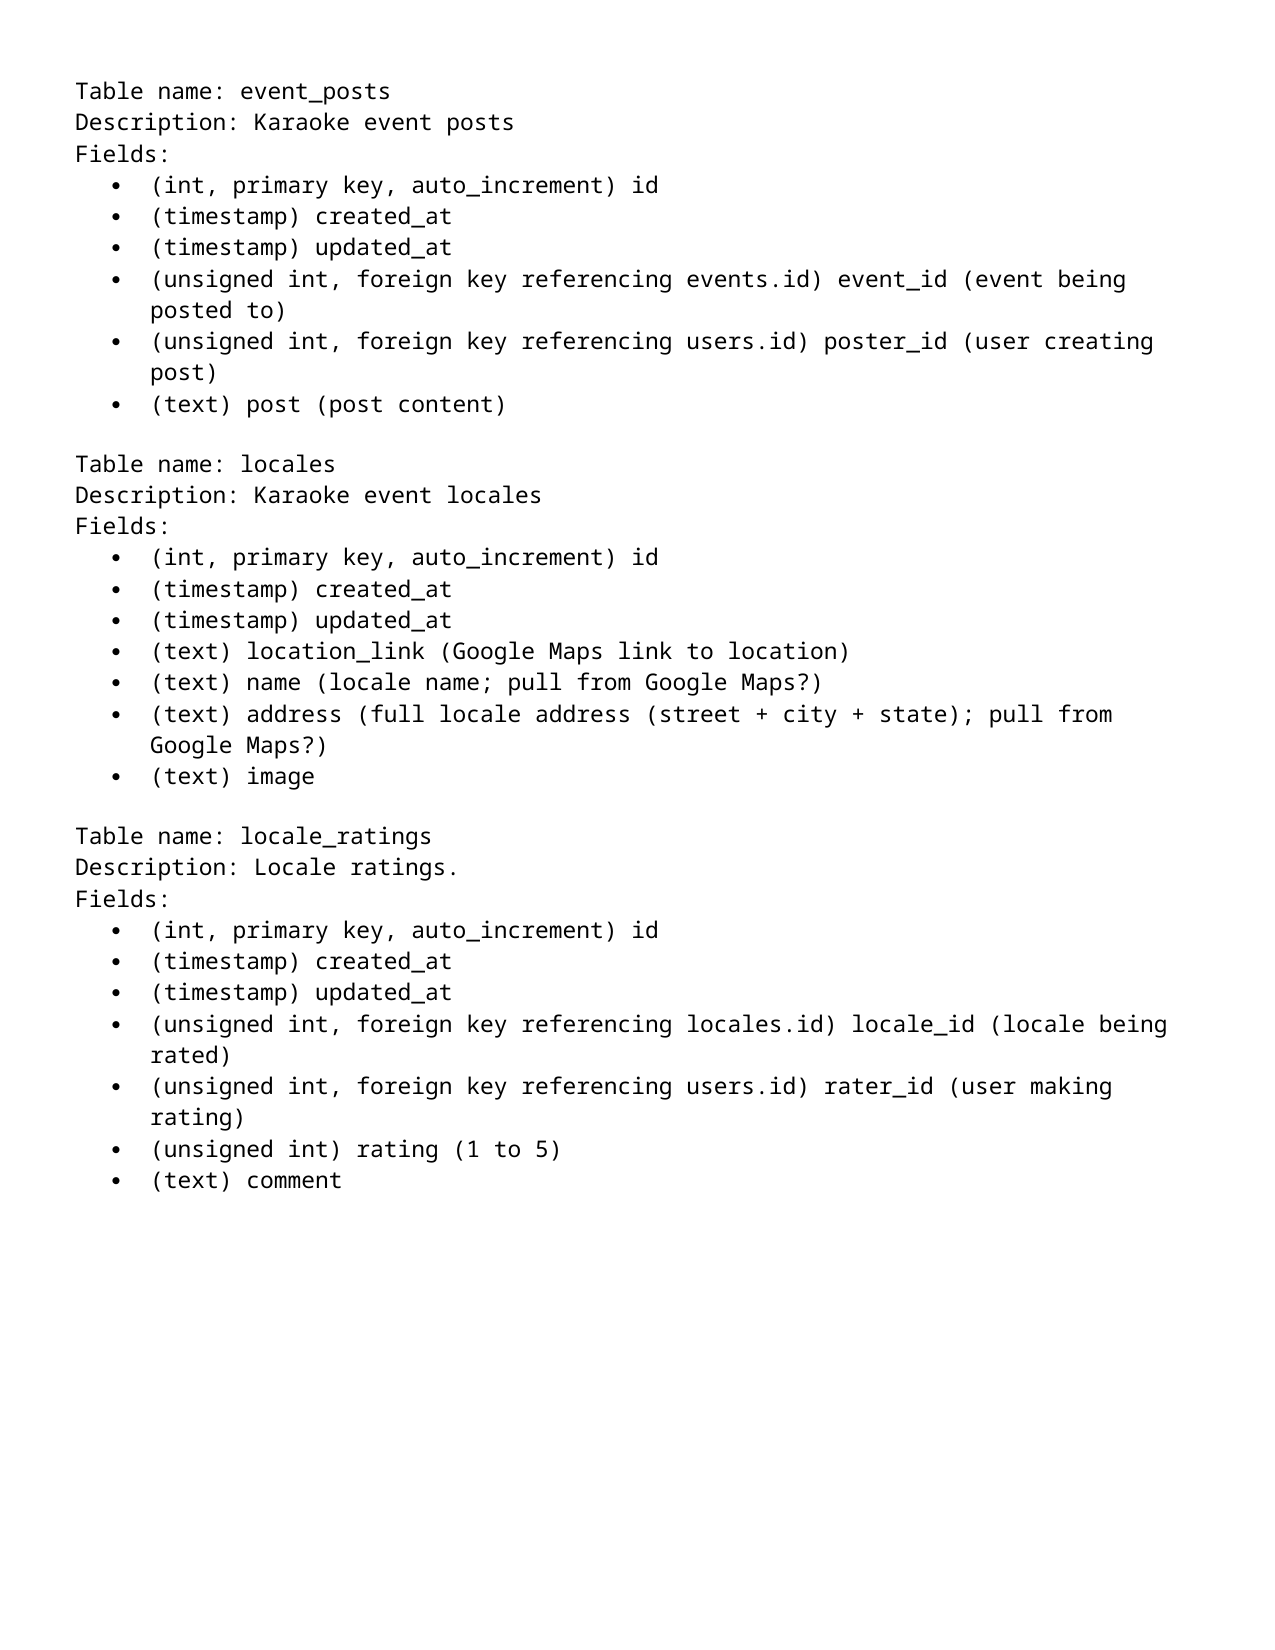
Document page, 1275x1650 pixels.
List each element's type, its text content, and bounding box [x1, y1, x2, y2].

text Table name: locale_ratings [75, 820, 1200, 851]
list (unsigned int, foreign key referencing events.id) event_id (event being posted to) [112, 262, 1200, 325]
list (unsigned int, foreign key referencing locales.id) locale_id (locale being rated) [112, 1007, 1200, 1070]
text Description: Karaoke event locales [75, 479, 1200, 510]
list (text) address (full locale address (street + city + state); pull from Google Maps?) [112, 697, 1200, 760]
list (int, primary key, auto_increment) id [112, 169, 1200, 200]
list (unsigned int, foreign key referencing users.id) rater_id (user making rating) [112, 1070, 1200, 1132]
list (timestamp) updated_at [112, 604, 1200, 635]
text Fields: [75, 882, 1200, 914]
list (timestamp) created_at [112, 200, 1200, 231]
list (int, primary key, auto_increment) id [112, 914, 1200, 945]
text Description: Locale ratings. [75, 851, 1200, 882]
list (timestamp) created_at [112, 572, 1200, 604]
list (text) post (post content) [112, 387, 1200, 419]
list (unsigned int) rating (1 to 5) [112, 1132, 1200, 1164]
list (timestamp) created_at [112, 945, 1200, 976]
list (int, primary key, auto_increment) id [112, 541, 1200, 572]
list (text) comment [112, 1164, 1200, 1195]
list (text) location_link (Google Maps link to location) [112, 635, 1200, 666]
text Table name: locales [75, 447, 1200, 479]
text Fields: [75, 510, 1200, 541]
list (timestamp) updated_at [112, 976, 1200, 1007]
list (text) name (locale name; pull from Google Maps?) [112, 666, 1200, 697]
list (text) image [112, 760, 1200, 791]
text Fields: [75, 137, 1200, 169]
list (unsigned int, foreign key referencing users.id) poster_id (user creating post) [112, 325, 1200, 387]
list (timestamp) updated_at [112, 231, 1200, 262]
text Table name: event_posts [75, 75, 1200, 106]
text Description: Karaoke event posts [75, 106, 1200, 137]
